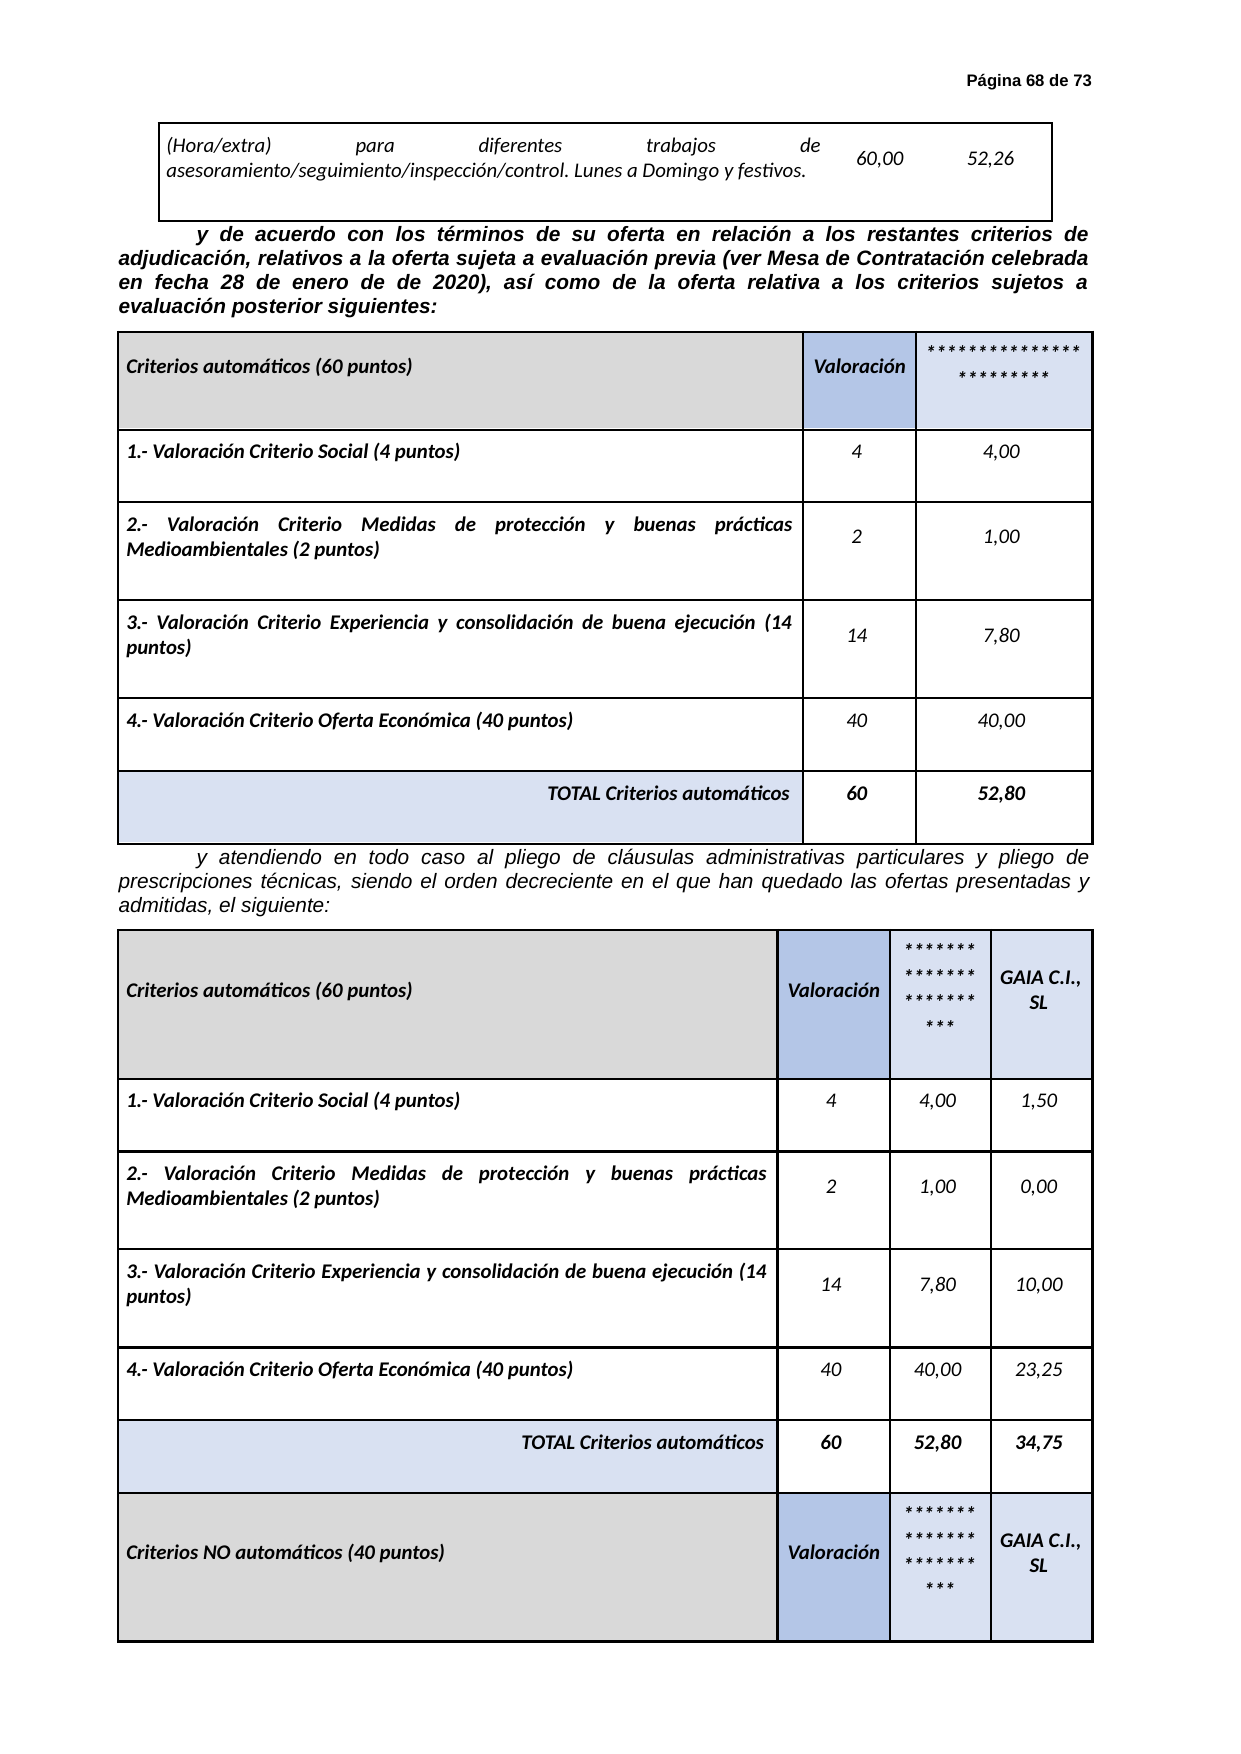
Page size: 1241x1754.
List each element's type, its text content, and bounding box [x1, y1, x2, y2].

table_cell 1.- Valoración Criterio Social (4 puntos) [119, 1080, 776, 1150]
text y atendiendo en todo caso al pliego de cláusulas administrativas particulares y pliego de prescripciones técnicas, siendo el orden decreciente en el que han quedado las ofertas presentadas y admitidas, el siguiente: [118, 845, 1092, 916]
table_cell 52,26 [935, 124, 1051, 220]
table_cell (Hora/extra) para diferentes trabajos de asesoramiento/seguimiento/inspección/control. Lunes a Domingo y festivos. [160, 124, 831, 220]
table_cell TOTAL Criterios automáticos [119, 772, 802, 842]
table_cell 7,80 [917, 601, 1091, 697]
table_header ************************ [917, 333, 1091, 428]
table_cell 4 [779, 1080, 889, 1150]
table_header Criterios automáticos (60 puntos) [119, 931, 776, 1078]
table_header Criterios automáticos (60 puntos) [119, 333, 802, 428]
table_cell 4.- Valoración Criterio Oferta Económica (40 puntos) [119, 699, 802, 770]
table_cell 3.- Valoración Criterio Experiencia y consolidación de buena ejecución (14 puntos) [119, 601, 802, 697]
table_cell 23,25 [992, 1349, 1091, 1419]
table_cell 4 [804, 431, 915, 501]
table_cell 3.- Valoración Criterio Experiencia y consolidación de buena ejecución (14 puntos) [119, 1250, 776, 1346]
table_cell 52,80 [917, 772, 1091, 842]
table_cell 0,00 [992, 1153, 1091, 1248]
table_cell 2.- Valoración Criterio Medidas de protección y buenas prácticas Medioambientales (2 puntos) [119, 503, 802, 599]
table_cell 7,80 [891, 1250, 990, 1346]
table_cell 60 [804, 772, 915, 842]
table_cell 14 [804, 601, 915, 697]
table_cell 60 [779, 1421, 889, 1492]
table_header Valoración [779, 931, 889, 1078]
text y de acuerdo con los términos de su oferta en relación a los restantes criterios de adjudicación, relativos a la oferta sujeta a evaluación previa (ver Mesa de Contratación celebrada en fecha 28 de enero de de 2020), así como de la oferta relativa a los criterios sujetos a evaluación posterior siguientes: [118, 222, 1092, 318]
table_cell Valoración [779, 1494, 889, 1640]
table_cell Criterios NO automáticos (40 puntos) [119, 1494, 776, 1640]
table_cell 1,00 [917, 503, 1091, 599]
table_cell 4.- Valoración Criterio Oferta Económica (40 puntos) [119, 1349, 776, 1419]
table_header Valoración [804, 333, 915, 428]
table_header ************************ [891, 931, 990, 1078]
table_cell 40,00 [917, 699, 1091, 770]
table_cell 2 [804, 503, 915, 599]
table_cell 2 [779, 1153, 889, 1248]
table_cell 10,00 [992, 1250, 1091, 1346]
table_cell GAIA C.I., SL [992, 1494, 1091, 1640]
table_cell ************************ [891, 1494, 990, 1640]
table_cell 2.- Valoración Criterio Medidas de protección y buenas prácticas Medioambientales (2 puntos) [119, 1153, 776, 1248]
table_cell 34,75 [992, 1421, 1091, 1492]
table_cell 1,50 [992, 1080, 1091, 1150]
table_cell 4,00 [917, 431, 1091, 501]
table_header GAIA C.I., SL [992, 931, 1091, 1078]
table_cell 40,00 [891, 1349, 990, 1419]
table_cell 1.- Valoración Criterio Social (4 puntos) [119, 431, 802, 501]
table_cell 52,80 [891, 1421, 990, 1492]
table_cell 40 [779, 1349, 889, 1419]
table_cell 40 [804, 699, 915, 770]
table_cell 14 [779, 1250, 889, 1346]
table_cell TOTAL Criterios automáticos [119, 1421, 776, 1492]
table_cell 60,00 [831, 124, 935, 220]
table_cell 1,00 [891, 1153, 990, 1248]
table_cell 4,00 [891, 1080, 990, 1150]
